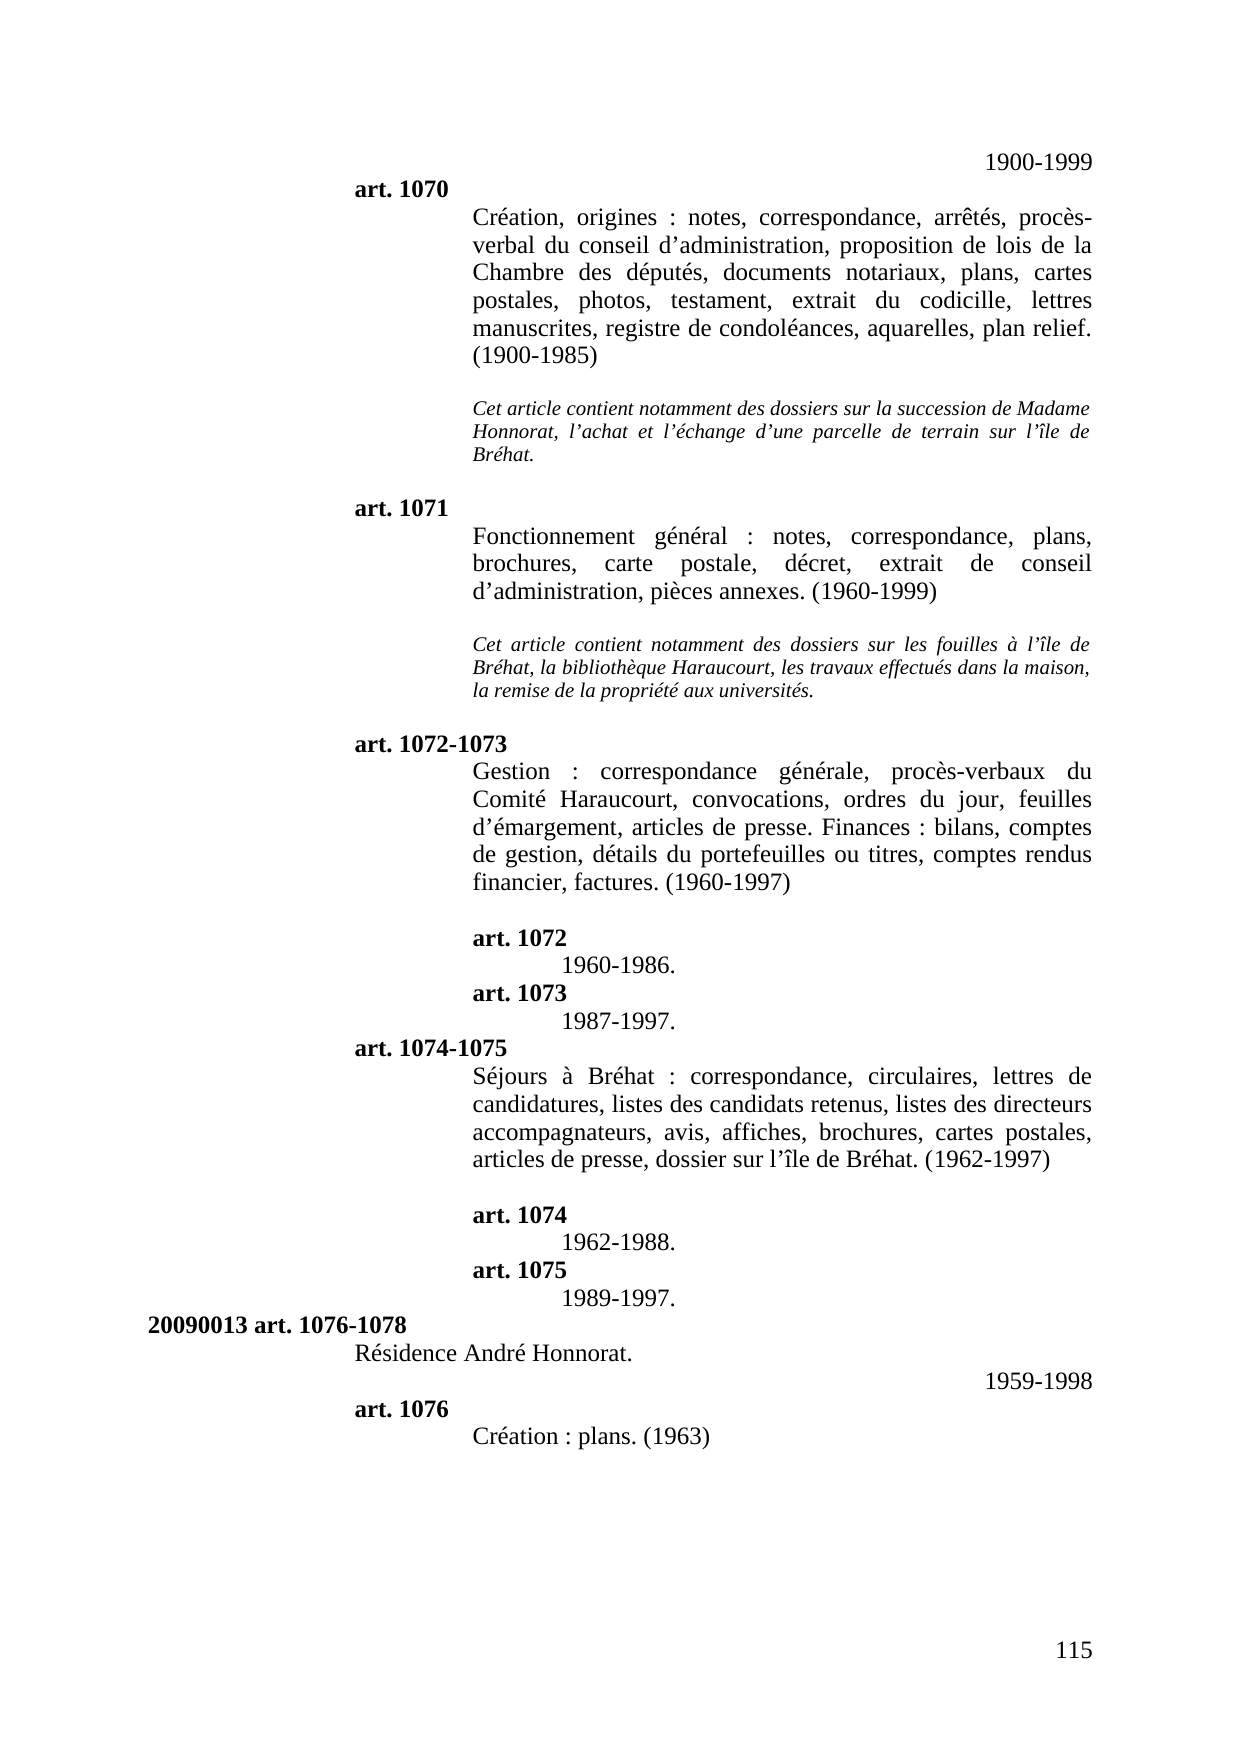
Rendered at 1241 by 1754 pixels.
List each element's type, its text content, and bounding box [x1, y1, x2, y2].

text art. 1075 [472, 1256, 1093, 1284]
text Séjours à Bréhat : correspondance, circulaires, lettres de candidatures, listes des candidats retenus, listes des directeurs accompagnateurs, avis, affiches, brochures, cartes postales, articles de presse, dossier sur l’île de Bréhat. (1962-1997) [472, 1062, 1093, 1173]
text art. 1074 [472, 1201, 1093, 1228]
text art. 1070 [354, 175, 1093, 203]
text art. 1071 [354, 494, 1093, 522]
text Cet article contient notamment des dossiers sur les fouilles à l’île de Bréhat, la bibliothèque Haraucourt, les travaux effectués dans la maison, la remise de la propriété aux universités. [472, 633, 1093, 702]
text 1960-1986. [561, 951, 1093, 979]
text 1989-1997. [561, 1284, 1093, 1312]
text art. 1073 [472, 979, 1093, 1007]
text art. 1072-1073 [354, 730, 1093, 757]
text Résidence André Honnorat. [354, 1339, 1093, 1367]
text Création : plans. (1963) [472, 1422, 1093, 1450]
text art. 1076 [354, 1395, 1093, 1422]
text 1900-1999 [148, 148, 1093, 175]
text art. 1072 [472, 924, 1093, 951]
text 1962-1988. [561, 1228, 1093, 1256]
text art. 1074-1075 [354, 1034, 1093, 1062]
text Fonctionnement général : notes, correspondance, plans, brochures, carte postale, décret, extrait de conseil d’administration, pièces annexes. (1960-1999) [472, 522, 1093, 605]
text 1959-1998 [148, 1367, 1093, 1395]
text Gestion : correspondance générale, procès-verbaux du Comité Haraucourt, convocations, ordres du jour, feuilles d’émargement, articles de presse. Finances : bilans, comptes de gestion, détails du portefeuilles ou titres, comptes rendus financier, factures. (1960-1997) [472, 757, 1093, 896]
text Création, origines : notes, correspondance, arrêtés, procès-verbal du conseil d’administration, proposition de lois de la Chambre des députés, documents notariaux, plans, cartes postales, photos, testament, extrait du codicille, lettres manuscrites, registre de condoléances, aquarelles, plan relief. (1900-1985) [472, 203, 1093, 369]
text 1987-1997. [561, 1007, 1093, 1034]
text 20090013 art. 1076-1078 [148, 1312, 1093, 1339]
text Cet article contient notamment des dossiers sur la succession de Madame Honnorat, l’achat et l’échange d’une parcelle de terrain sur l’île de Bréhat. [472, 397, 1093, 466]
